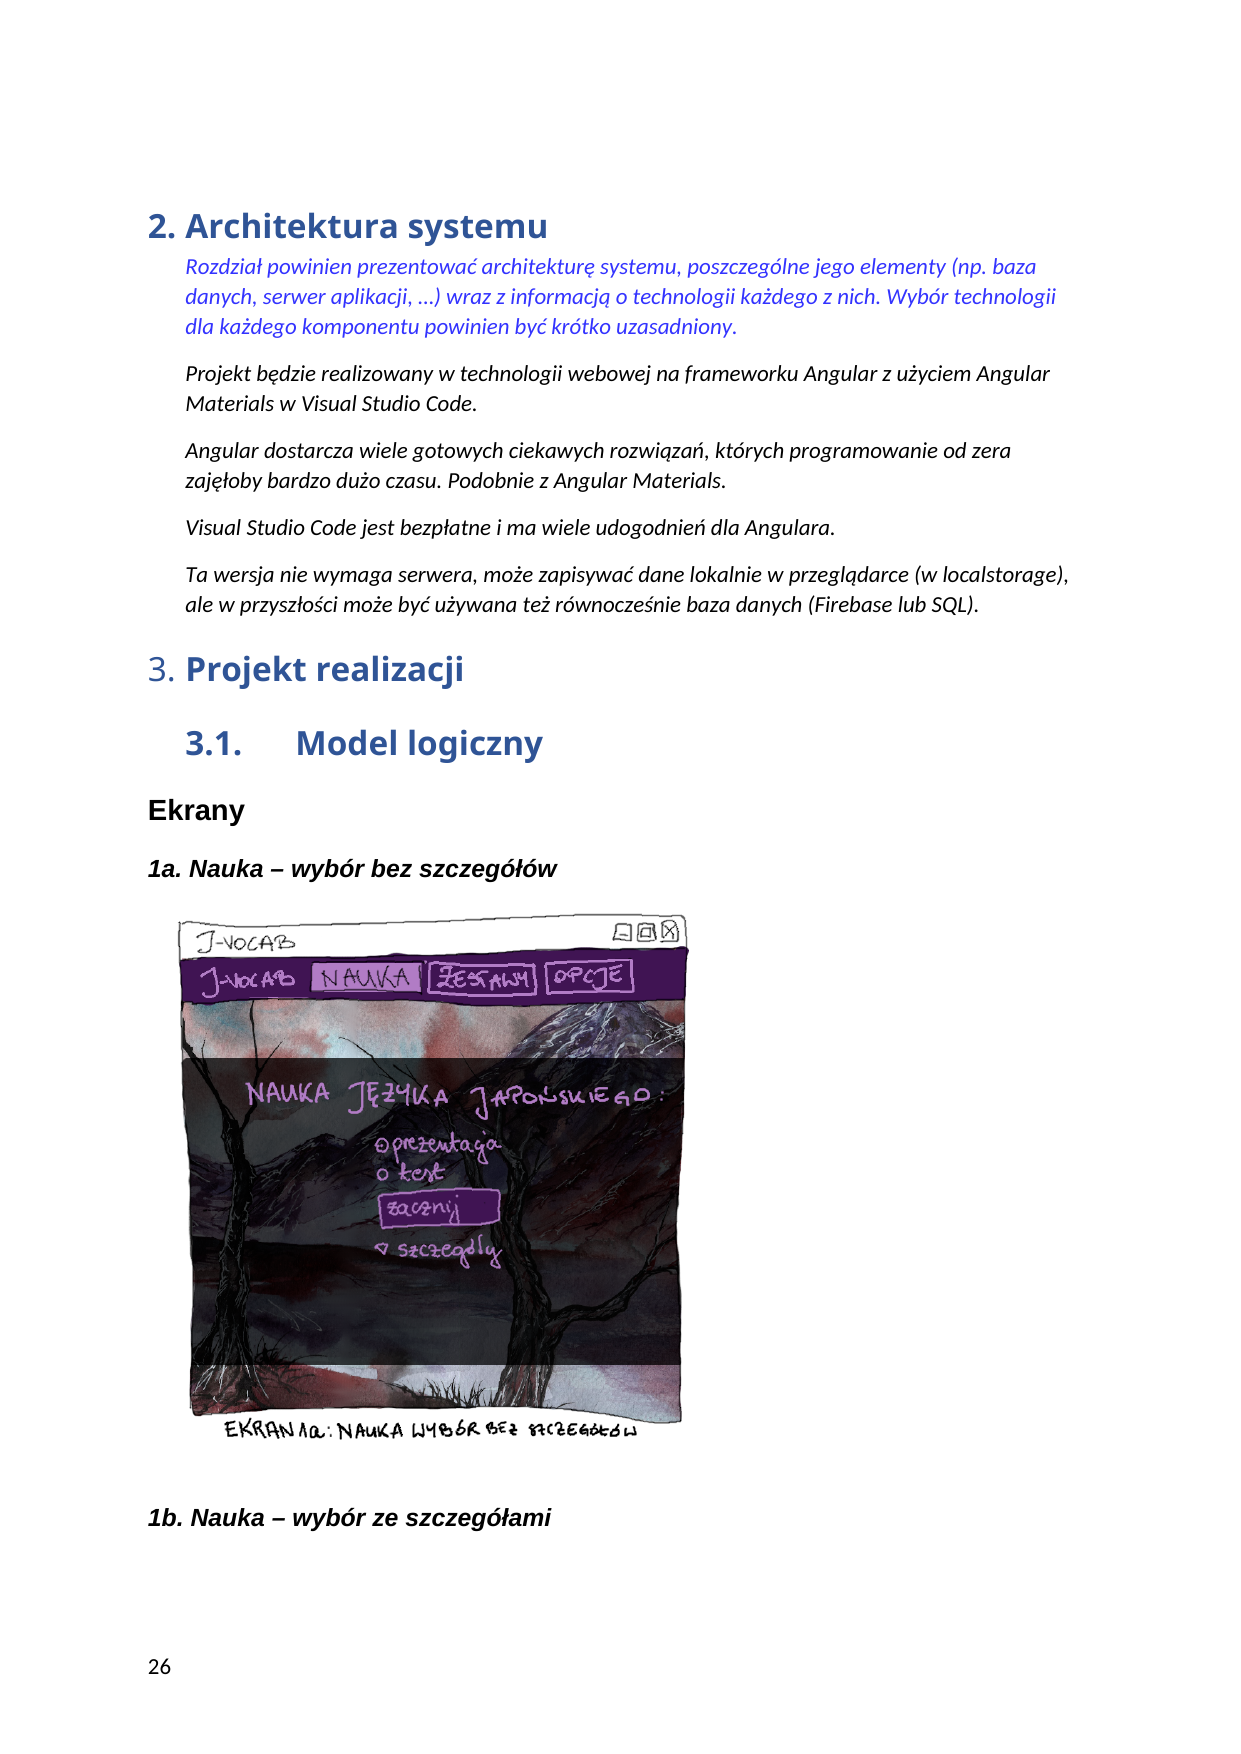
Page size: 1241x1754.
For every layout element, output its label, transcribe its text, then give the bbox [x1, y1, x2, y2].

subtitle Projekt realizacji [148, 646, 1093, 691]
subtitle 1a. Nauka – wybór bez szczegółów [148, 854, 1093, 883]
list Projekt będzie realizowany w technologii webowej na frameworku Angular z użyciem Angular Materials w Visual Studio Code. [185, 359, 1093, 417]
picture [148, 898, 714, 1446]
subtitle Model logiczny [185, 719, 1093, 765]
list Angular dostarcza wiele gotowych ciekawych rozwiązań, których programowanie od zera zajęłoby bardzo dużo czasu. Podobnie z Angular Materials. [185, 436, 1093, 494]
subtitle 1b. Nauka – wybór ze szczegółami [148, 1503, 1093, 1531]
list Rozdział powinien prezentować architekturę systemu, poszczególne jego elementy (np. baza danych, serwer aplikacji, …) wraz z informacją o technologii każdego z nich. Wybór technologii dla każdego komponentu powinien być krótko uzasadniony. [185, 252, 1093, 340]
subtitle Ekrany [148, 793, 1093, 827]
list Visual Studio Code jest bezpłatne i ma wiele udogodnień dla Angulara. [185, 513, 1093, 541]
subtitle Architektura systemu [148, 203, 1093, 248]
list Ta wersja nie wymaga serwera, może zapisywać dane lokalnie w przeglądarce (w localstorage), ale w przyszłości może być używana też równocześnie baza danych (Firebase lub SQL). [185, 560, 1093, 618]
